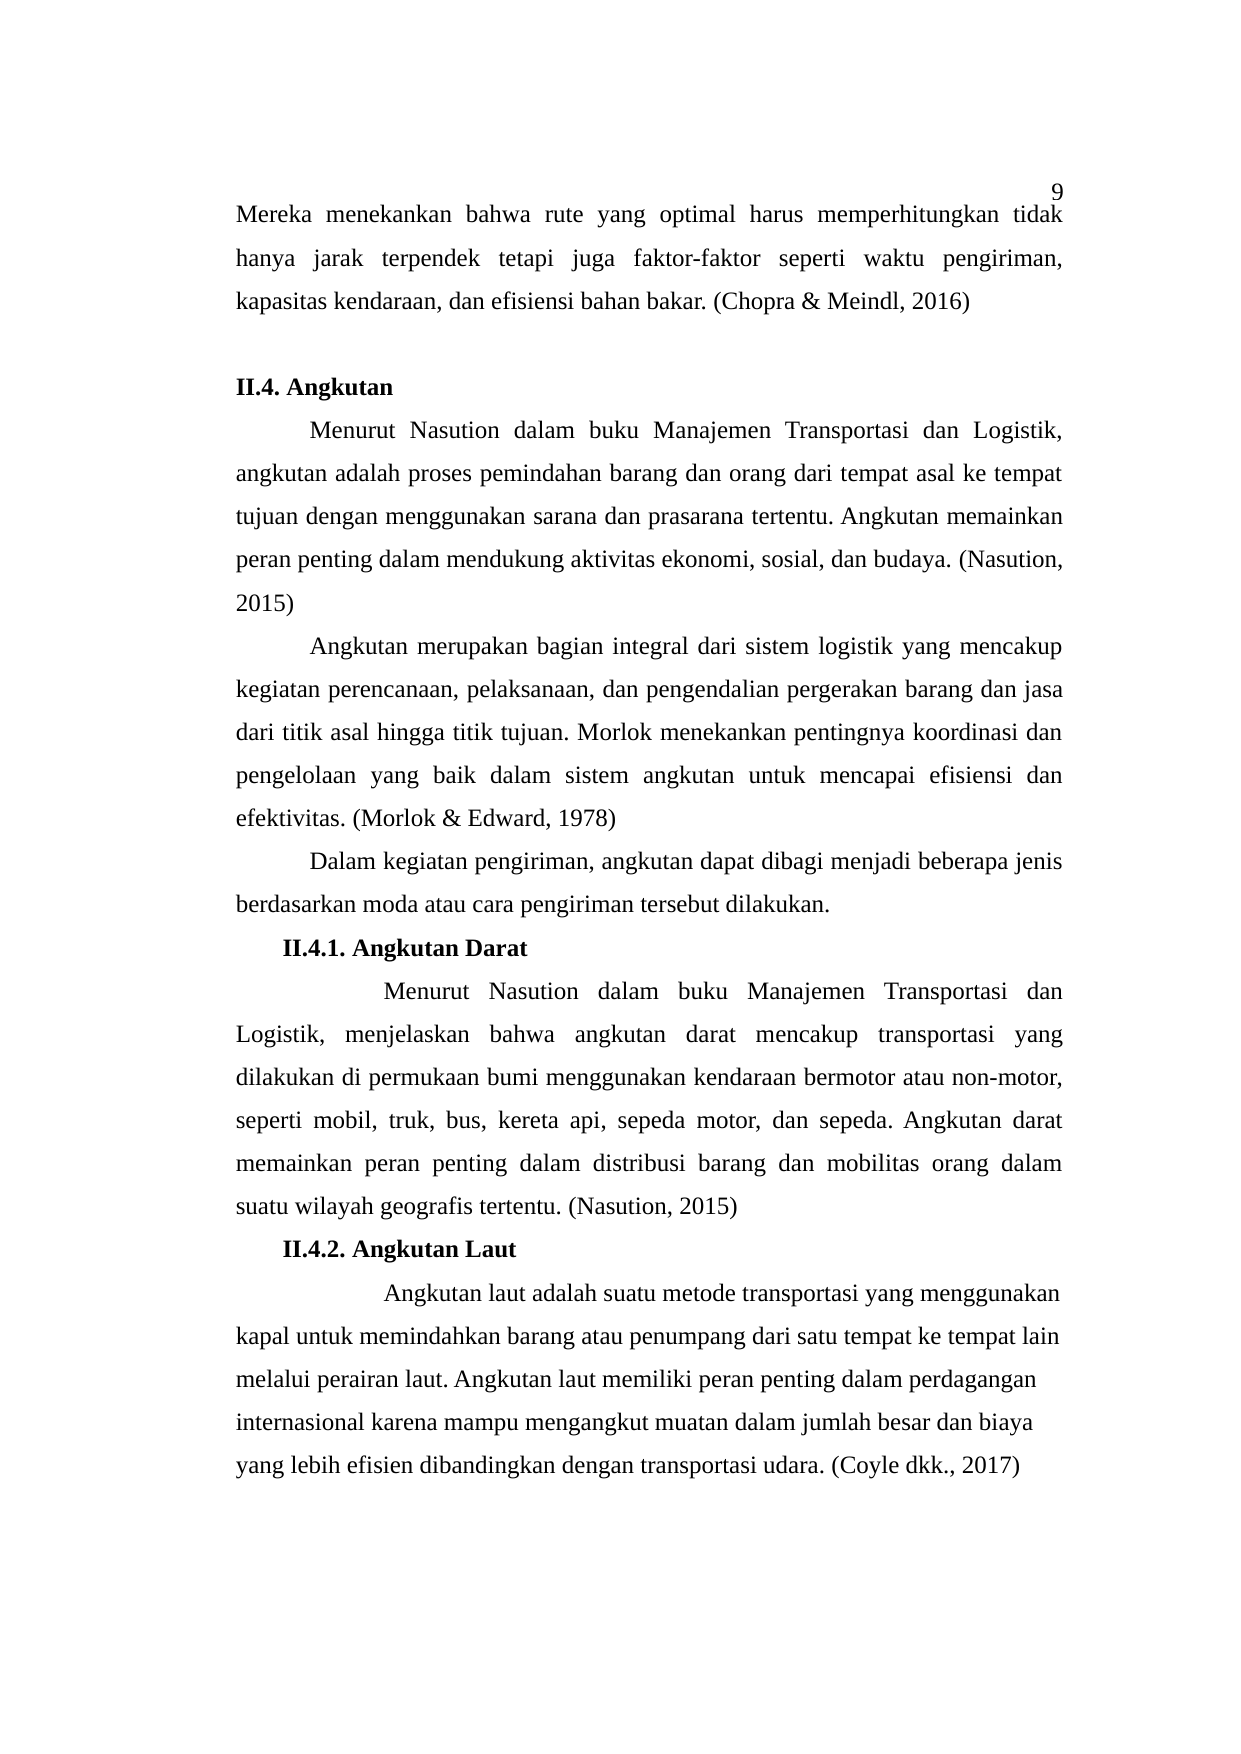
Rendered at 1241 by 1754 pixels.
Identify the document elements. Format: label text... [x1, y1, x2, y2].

text Menurut Nasution dalam buku Manajemen Transportasi dan Logistik, angkutan adalah proses pemindahan barang dan orang dari tempat asal ke tempat tujuan dengan menggunakan sarana dan prasarana tertentu. Angkutan memainkan peran penting dalam mendukung aktivitas ekonomi, sosial, dan budaya. (Nasution, 2015) [236, 415, 1063, 616]
text Mereka menekankan bahwa rute yang optimal harus memperhitungkan tidak hanya jarak terpendek tetapi juga faktor-faktor seperti waktu pengiriman, kapasitas kendaraan, dan efisiensi bahan bakar. (Chopra & Meindl, 2016) [236, 199, 1063, 314]
subtitle Angkutan Darat [282, 933, 1063, 961]
subtitle Angkutan [236, 372, 1063, 401]
text Angkutan laut adalah suatu metode transportasi yang menggunakan kapal untuk memindahkan barang atau penumpang dari satu tempat ke tempat lain melalui perairan laut. Angkutan laut memiliki peran penting dalam perdagangan internasional karena mampu mengangkut muatan dalam jumlah besar dan biaya yang lebih efisien dibandingkan dengan transportasi udara. (Coyle dkk., 2017) [236, 1278, 1063, 1479]
text Menurut Nasution dalam buku Manajemen Transportasi dan Logistik, menjelaskan bahwa angkutan darat mencakup transportasi yang dilakukan di permukaan bumi menggunakan kendaraan bermotor atau non-motor, seperti mobil, truk, bus, kereta api, sepeda motor, dan sepeda. Angkutan darat memainkan peran penting dalam distribusi barang dan mobilitas orang dalam suatu wilayah geografis tertentu. (Nasution, 2015) [236, 976, 1063, 1220]
subtitle Angkutan Laut [282, 1234, 1063, 1263]
text Angkutan merupakan bagian integral dari sistem logistik yang mencakup kegiatan perencanaan, pelaksanaan, dan pengendalian pergerakan barang dan jasa dari titik asal hingga titik tujuan. Morlok menekankan pentingnya koordinasi dan pengelolaan yang baik dalam sistem angkutan untuk mencapai efisiensi dan efektivitas. (Morlok & Edward, 1978) [236, 631, 1063, 832]
text Dalam kegiatan pengiriman, angkutan dapat dibagi menjadi beberapa jenis berdasarkan moda atau cara pengiriman tersebut dilakukan. [236, 846, 1063, 918]
